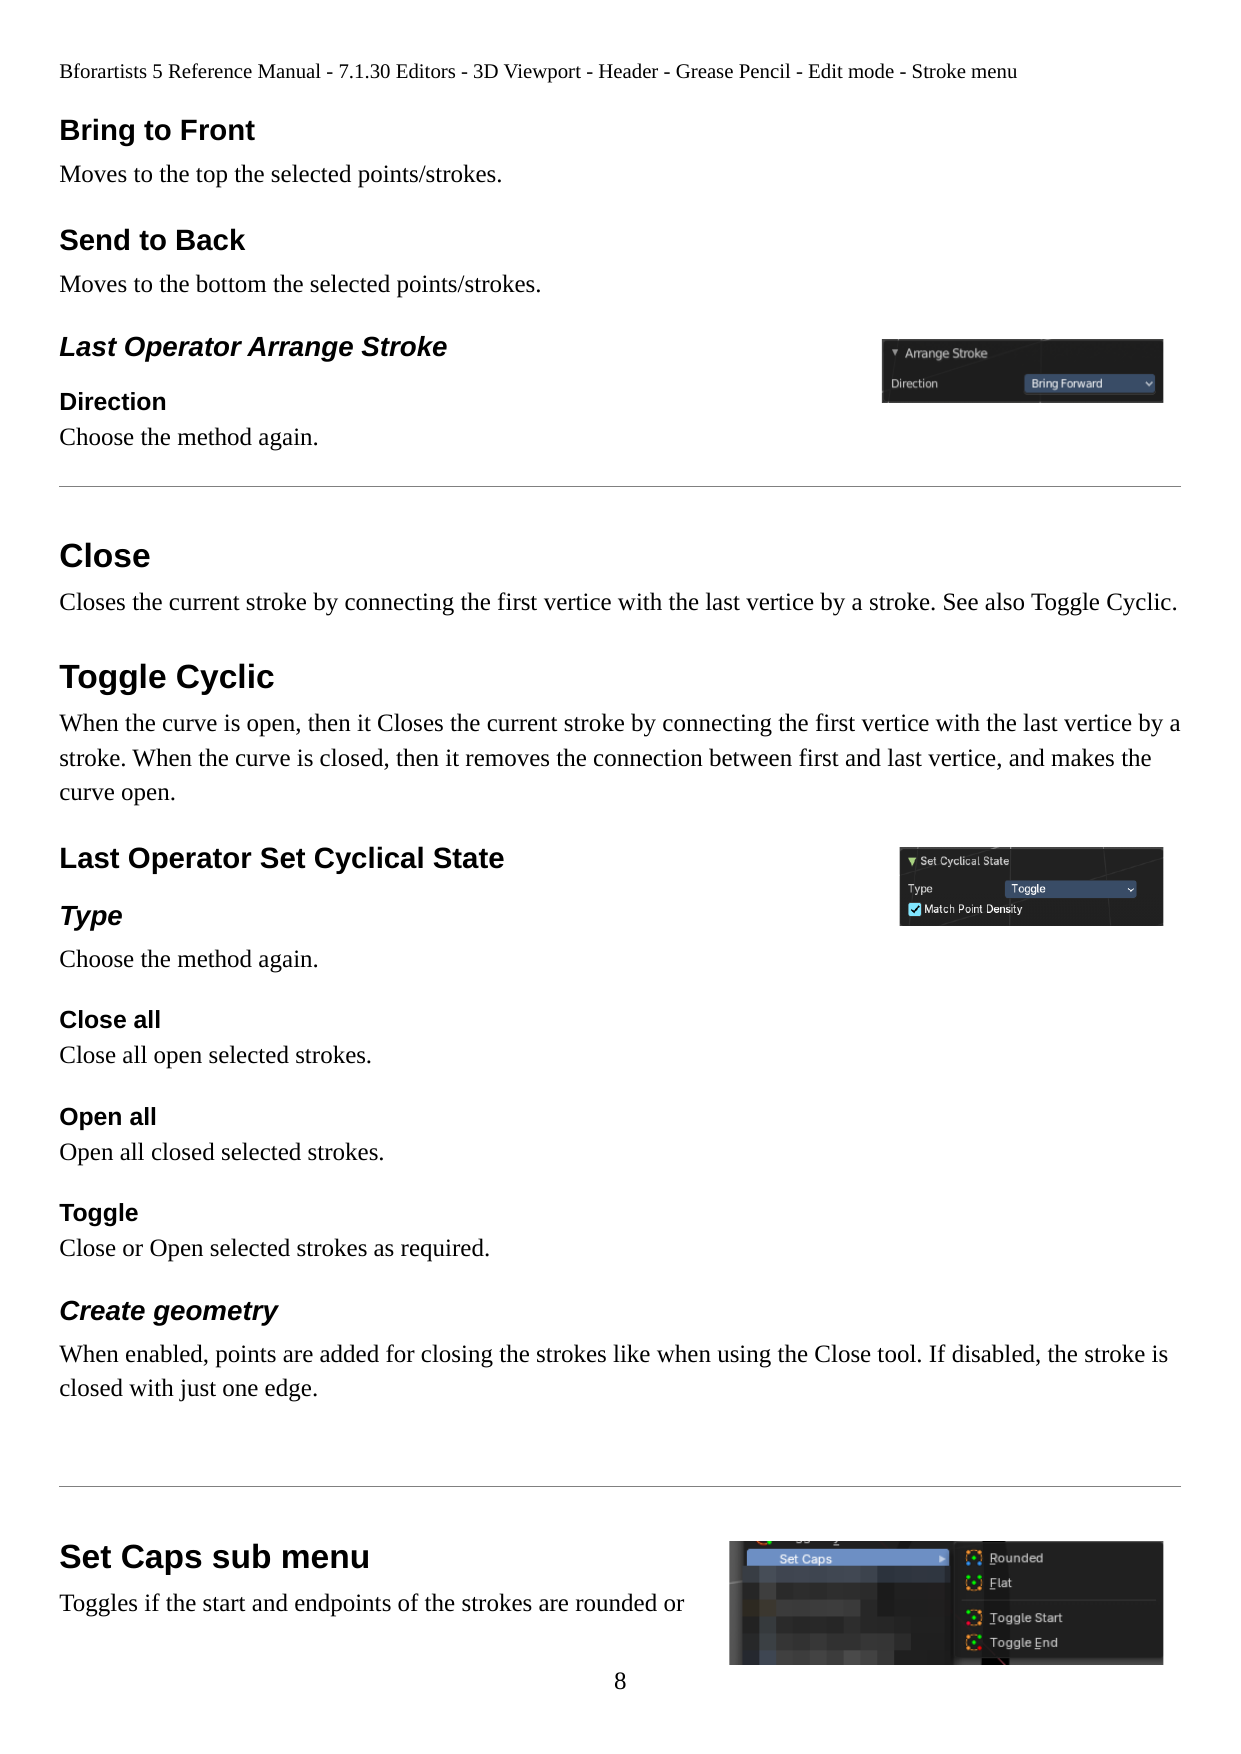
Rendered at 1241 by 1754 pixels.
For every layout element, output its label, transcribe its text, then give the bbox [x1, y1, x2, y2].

text Closes the current stroke by connecting the first vertice with the last vertice by a stroke. See also Toggle Cyclic. [59, 587, 1181, 616]
text Choose the method again. [59, 944, 1181, 973]
text When enabled, points are added for closing the strokes like when using the Close tool. If disabled, the stroke is closed with just one edge. [59, 1339, 1181, 1402]
text Close all open selected strokes. [59, 1040, 1181, 1069]
subtitle Open all [59, 1102, 1181, 1130]
subtitle Bring to Front [59, 113, 1181, 146]
picture [881, 339, 1164, 403]
subtitle Direction [59, 387, 1181, 416]
text Moves to the bottom the selected points/strokes. [59, 269, 1181, 297]
subtitle Close [59, 536, 1181, 575]
subtitle Last Operator Arrange Stroke [59, 330, 1181, 362]
subtitle Send to Back [59, 222, 1181, 256]
subtitle Create geometry [59, 1294, 1181, 1326]
text Toggles if the start and endpoints of the strokes are rounded or [59, 1588, 729, 1616]
subtitle Last Operator Set Cyclical State [59, 841, 1181, 874]
text When the curve is open, then it Closes the current stroke by connecting the first vertice with the last vertice by a stroke. When the curve is closed, then it removes the connection between first and last vertice, and makes the curve open. [59, 708, 1181, 806]
subtitle Close all [59, 1006, 1181, 1034]
subtitle Set Caps sub menu [59, 1537, 1181, 1575]
subtitle Toggle [59, 1198, 1181, 1227]
text Moves to the top the selected points/strokes. [59, 159, 1181, 188]
subtitle Type [59, 899, 1181, 931]
picture [899, 847, 1164, 926]
picture [729, 1541, 1164, 1665]
text Close or Open selected strokes as required. [59, 1233, 1181, 1262]
text Choose the method again. [59, 422, 1181, 451]
text Open all closed selected strokes. [59, 1137, 1181, 1165]
subtitle Toggle Cyclic [59, 657, 1181, 696]
